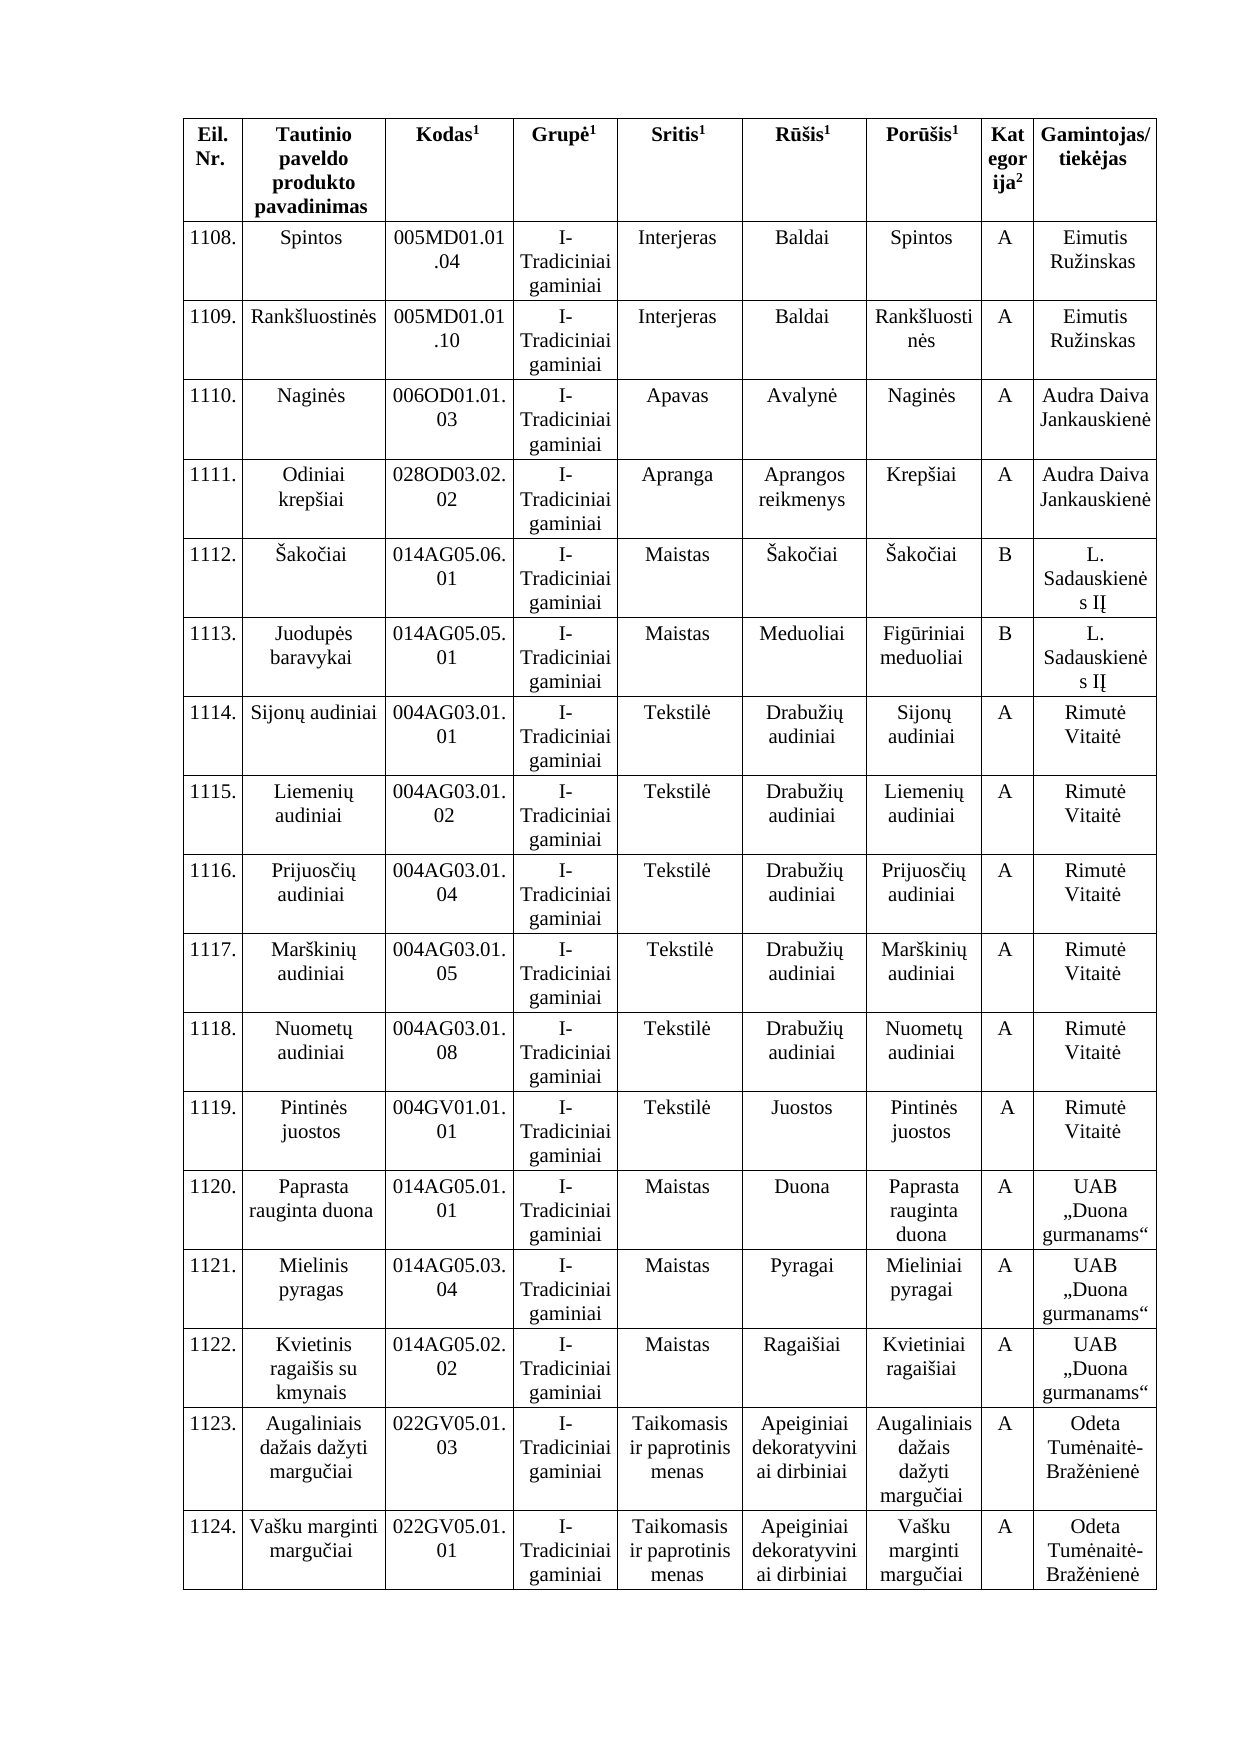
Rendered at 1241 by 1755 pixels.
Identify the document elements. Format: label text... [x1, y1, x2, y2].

table_cell Rimutė Vitaitė [1034, 1092, 1156, 1170]
table_cell Maistas [618, 1250, 742, 1328]
table_cell 014AG05.06.01 [386, 539, 513, 617]
table_cell Rankšluostinės [867, 301, 981, 379]
table_cell 004GV01.01.01 [386, 1092, 513, 1170]
table_cell I-Tradiciniai gaminiai [514, 697, 617, 775]
table_header Sritis1 [618, 119, 742, 221]
table_header Kategorija2 [982, 119, 1033, 221]
table_cell 1113. [184, 618, 242, 696]
table_cell Avalynė [743, 380, 866, 458]
table_cell UAB „Duona gurmanams“ [1034, 1329, 1156, 1407]
table_cell 1119. [184, 1092, 242, 1170]
table_cell A [982, 1408, 1033, 1510]
table_cell Marškinių audiniai [867, 934, 981, 1012]
table_cell I-Tradiciniai gaminiai [514, 1250, 617, 1328]
table_cell I-Tradiciniai gaminiai [514, 618, 617, 696]
table_cell 1116. [184, 855, 242, 933]
table_cell Rimutė Vitaitė [1034, 934, 1156, 1012]
table_cell I-Tradiciniai gaminiai [514, 1408, 617, 1510]
table_cell Prijuosčių audiniai [243, 855, 385, 933]
table_cell 1117. [184, 934, 242, 1012]
table_cell Augaliniais dažais dažyti margučiai [867, 1408, 981, 1510]
table_cell I-Tradiciniai gaminiai [514, 1013, 617, 1091]
table_cell 1118. [184, 1013, 242, 1091]
table_cell Interjeras [618, 222, 742, 300]
table_cell UAB „Duona gurmanams“ [1034, 1250, 1156, 1328]
table_cell Baldai [743, 222, 866, 300]
table_cell I-Tradiciniai gaminiai [514, 380, 617, 458]
table_header Grupė1 [514, 119, 617, 221]
table_cell Sijonų audiniai [243, 697, 385, 775]
table_cell Tekstilė [618, 697, 742, 775]
table_header Kodas1 [386, 119, 513, 221]
table_cell I-Tradiciniai gaminiai [514, 1092, 617, 1170]
table_cell Marškinių audiniai [243, 934, 385, 1012]
table_cell Rimutė Vitaitė [1034, 855, 1156, 933]
table_cell 1122. [184, 1329, 242, 1407]
table_cell A [982, 222, 1033, 300]
table_cell Šakočiai [867, 539, 981, 617]
table_cell Rimutė Vitaitė [1034, 1013, 1156, 1091]
table_header Porūšis1 [867, 119, 981, 221]
table_cell Nuometų audiniai [243, 1013, 385, 1091]
table_cell 1111. [184, 460, 242, 537]
table_cell Apeiginiai dekoratyviniai dirbiniai [743, 1511, 866, 1589]
table_cell I-Tradiciniai gaminiai [514, 855, 617, 933]
table_cell 005MD01.01.10 [386, 301, 513, 379]
table_cell I-Tradiciniai gaminiai [514, 1511, 617, 1589]
table_cell Apavas [618, 380, 742, 458]
table_cell Rimutė Vitaitė [1034, 697, 1156, 775]
table_cell 1124. [184, 1511, 242, 1589]
table_cell Aprangos reikmenys [743, 460, 866, 537]
table_cell Duona [743, 1171, 866, 1249]
table_cell 014AG05.02.02 [386, 1329, 513, 1407]
table_cell Drabužių audiniai [743, 697, 866, 775]
table_cell 1115. [184, 776, 242, 854]
table_cell 014AG05.03.04 [386, 1250, 513, 1328]
table_cell 1109. [184, 301, 242, 379]
table_cell A [982, 1329, 1033, 1407]
table_cell Baldai [743, 301, 866, 379]
table_cell 004AG03.01.04 [386, 855, 513, 933]
table_cell A [982, 1511, 1033, 1589]
table_cell A [982, 934, 1033, 1012]
table_cell Eimutis Ružinskas [1034, 222, 1156, 300]
table_cell Odeta Tumėnaitė- Bražėnienė [1034, 1408, 1156, 1510]
table_cell Maistas [618, 618, 742, 696]
table_cell Šakočiai [243, 539, 385, 617]
table_cell Spintos [867, 222, 981, 300]
table_cell 004AG03.01.01 [386, 697, 513, 775]
table_cell Kvietiniai ragaišiai [867, 1329, 981, 1407]
table_cell A [982, 1092, 1033, 1170]
table_cell Taikomasis ir paprotinis menas [618, 1511, 742, 1589]
table_cell 022GV05.01.03 [386, 1408, 513, 1510]
table_cell Taikomasis ir paprotinis menas [618, 1408, 742, 1510]
table_cell Odeta Tumėnaitė- Bražėnienė [1034, 1511, 1156, 1589]
table_cell Rimutė Vitaitė [1034, 776, 1156, 854]
table_cell Eimutis Ružinskas [1034, 301, 1156, 379]
table_cell Liemenių audiniai [867, 776, 981, 854]
table_cell I-Tradiciniai gaminiai [514, 1329, 617, 1407]
table_cell I-Tradiciniai gaminiai [514, 934, 617, 1012]
table_cell Prijuosčių audiniai [867, 855, 981, 933]
table_cell Interjeras [618, 301, 742, 379]
table_cell Vašku marginti margučiai [867, 1511, 981, 1589]
table_cell L. Sadauskienės IĮ [1034, 539, 1156, 617]
table_cell Pintinės juostos [867, 1092, 981, 1170]
table_cell 006OD01.01.03 [386, 380, 513, 458]
table_cell 004AG03.01.02 [386, 776, 513, 854]
table_cell Naginės [243, 380, 385, 458]
table_cell Apeiginiai dekoratyviniai dirbiniai [743, 1408, 866, 1510]
table_cell 1110. [184, 380, 242, 458]
table_cell Meduoliai [743, 618, 866, 696]
table_cell 1120. [184, 1171, 242, 1249]
table_cell A [982, 1250, 1033, 1328]
table_cell 1114. [184, 697, 242, 775]
table_cell Rankšluostinės [243, 301, 385, 379]
table_cell 1108. [184, 222, 242, 300]
table_cell 004AG03.01.08 [386, 1013, 513, 1091]
table_header Eil. Nr. [184, 119, 242, 221]
table_cell I-Tradiciniai gaminiai [514, 776, 617, 854]
table_cell 028OD03.02.02 [386, 460, 513, 537]
table_cell B [982, 618, 1033, 696]
table_cell Spintos [243, 222, 385, 300]
table_cell Vašku marginti margučiai [243, 1511, 385, 1589]
table_cell Juostos [743, 1092, 866, 1170]
table_cell Liemenių audiniai [243, 776, 385, 854]
table_cell Figūriniai meduoliai [867, 618, 981, 696]
table_cell 005MD01.01.04 [386, 222, 513, 300]
table_cell I-Tradiciniai gaminiai [514, 1171, 617, 1249]
table_cell Odiniai krepšiai [243, 460, 385, 537]
table_cell Drabužių audiniai [743, 776, 866, 854]
table_cell Drabužių audiniai [743, 1013, 866, 1091]
table_cell 022GV05.01.01 [386, 1511, 513, 1589]
table_cell Mielinis pyragas [243, 1250, 385, 1328]
table_cell 014AG05.01.01 [386, 1171, 513, 1249]
table_header Rūšis1 [743, 119, 866, 221]
table_cell Maistas [618, 1171, 742, 1249]
table_cell B [982, 539, 1033, 617]
table_cell I-Tradiciniai gaminiai [514, 460, 617, 537]
table_cell Ragaišiai [743, 1329, 866, 1407]
table_cell Drabužių audiniai [743, 934, 866, 1012]
table_cell A [982, 855, 1033, 933]
table_cell Mieliniai pyragai [867, 1250, 981, 1328]
table_cell 1121. [184, 1250, 242, 1328]
table_cell A [982, 1013, 1033, 1091]
table_cell Apranga [618, 460, 742, 537]
table_cell I-Tradiciniai gaminiai [514, 222, 617, 300]
table_cell Paprasta rauginta duona [867, 1171, 981, 1249]
table_cell Augaliniais dažais dažyti margučiai [243, 1408, 385, 1510]
table_cell A [982, 697, 1033, 775]
table_cell Drabužių audiniai [743, 855, 866, 933]
table_cell I-Tradiciniai gaminiai [514, 301, 617, 379]
table_cell 1112. [184, 539, 242, 617]
table_cell I-Tradiciniai gaminiai [514, 539, 617, 617]
table_cell A [982, 1171, 1033, 1249]
table_header Tautinio paveldo produkto pavadinimas [243, 119, 385, 221]
table_cell Kvietinis ragaišis su kmynais [243, 1329, 385, 1407]
table_cell Pintinės juostos [243, 1092, 385, 1170]
table_cell Tekstilė [618, 934, 742, 1012]
table_cell Juodupės baravykai [243, 618, 385, 696]
table_cell Tekstilė [618, 855, 742, 933]
table_cell L. Sadauskienės IĮ [1034, 618, 1156, 696]
table_cell Pyragai [743, 1250, 866, 1328]
table_cell Nuometų audiniai [867, 1013, 981, 1091]
table_cell Tekstilė [618, 1013, 742, 1091]
table_cell A [982, 776, 1033, 854]
table_cell 014AG05.05.01 [386, 618, 513, 696]
table_cell A [982, 460, 1033, 537]
table_cell Sijonų audiniai [867, 697, 981, 775]
table_cell A [982, 380, 1033, 458]
table_cell Šakočiai [743, 539, 866, 617]
table_cell Audra Daiva Jankauskienė [1034, 380, 1156, 458]
table_header Gamintojas/ tiekėjas [1034, 119, 1156, 221]
table_cell Audra Daiva Jankauskienė [1034, 460, 1156, 537]
table_cell Tekstilė [618, 1092, 742, 1170]
table_cell 1123. [184, 1408, 242, 1510]
table_cell Maistas [618, 539, 742, 617]
table_cell Tekstilė [618, 776, 742, 854]
table_cell Paprasta rauginta duona [243, 1171, 385, 1249]
table_cell UAB „Duona gurmanams“ [1034, 1171, 1156, 1249]
table_cell 004AG03.01.05 [386, 934, 513, 1012]
table_cell Maistas [618, 1329, 742, 1407]
table_cell Naginės [867, 380, 981, 458]
table_cell Krepšiai [867, 460, 981, 537]
table_cell A [982, 301, 1033, 379]
